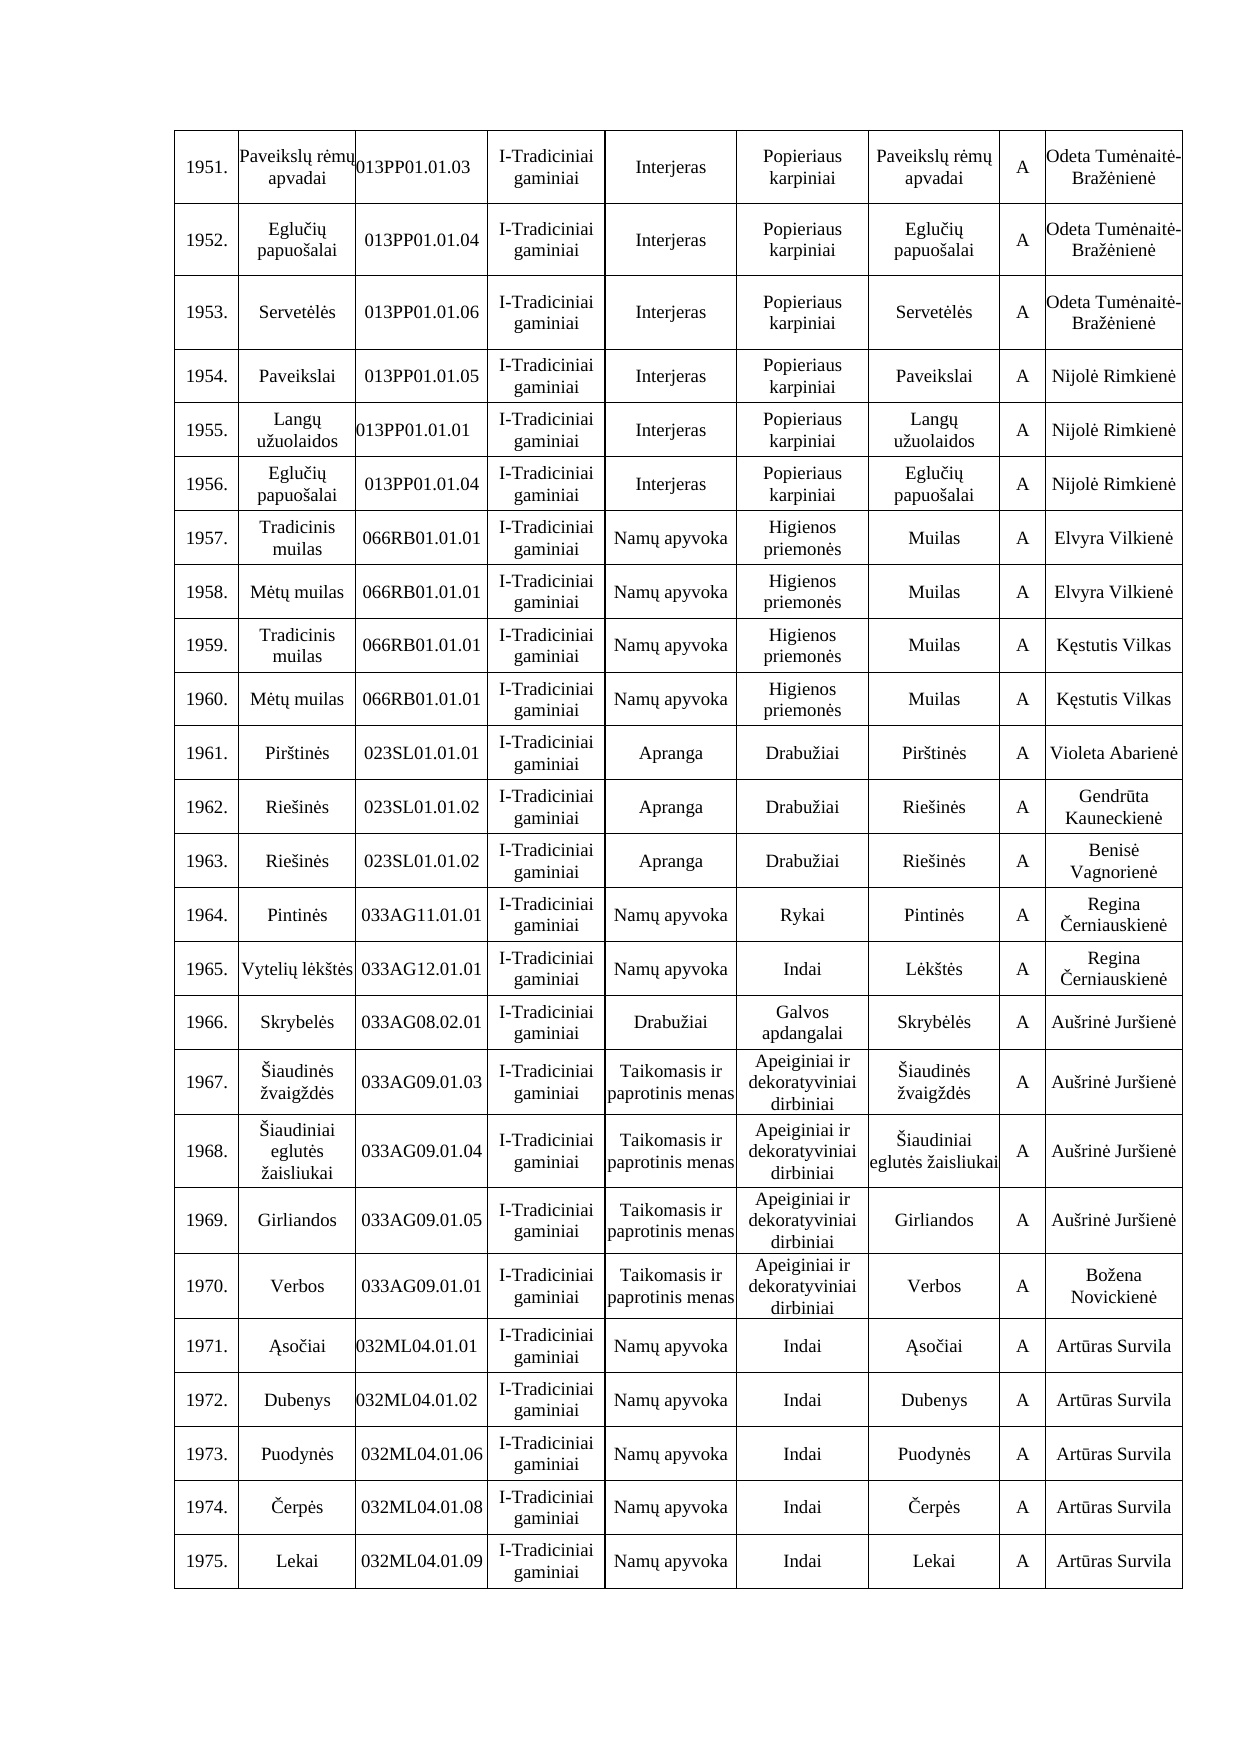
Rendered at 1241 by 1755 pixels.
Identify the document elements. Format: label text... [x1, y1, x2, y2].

table_cell Aušrinė Juršienė [1046, 1115, 1182, 1187]
table_cell Benisė Vagnorienė [1046, 834, 1182, 887]
table_cell I-Tradiciniai gaminiai [488, 619, 604, 672]
table_cell Namų apyvoka [606, 619, 736, 672]
table_cell Elvyra Vilkienė [1046, 511, 1182, 564]
table_cell Eglučių papuošalai [239, 204, 355, 275]
table_cell Dubenys [869, 1373, 999, 1426]
table_cell Higienos priemonės [737, 511, 868, 564]
table_cell Apeiginiai ir dekoratyviniai dirbiniai [737, 1254, 868, 1318]
table_cell I-Tradiciniai gaminiai [488, 673, 604, 725]
table_cell Indai [737, 1427, 868, 1480]
table_cell Apeiginiai ir dekoratyviniai dirbiniai [737, 1050, 868, 1114]
table_cell Čerpės [239, 1481, 355, 1533]
table_cell Kęstutis Vilkas [1046, 619, 1182, 672]
table_cell A [1000, 726, 1045, 779]
table_cell Langų užuolaidos [869, 403, 999, 456]
table_cell 1971. [175, 1319, 238, 1372]
table_cell Nijolė Rimkienė [1046, 350, 1182, 402]
table_cell 033AG12.01.01 [356, 942, 487, 995]
table_cell Namų apyvoka [606, 888, 736, 941]
table_cell 066RB01.01.01 [356, 565, 487, 618]
table_cell Namų apyvoka [606, 565, 736, 618]
table_cell Aušrinė Juršienė [1046, 1188, 1182, 1252]
table_cell Apeiginiai ir dekoratyviniai dirbiniai [737, 1115, 868, 1187]
table_cell Eglučių papuošalai [869, 204, 999, 275]
table_cell 1965. [175, 942, 238, 995]
table_cell Pintinės [869, 888, 999, 941]
table_cell Muilas [869, 673, 999, 725]
table_cell A [1000, 996, 1045, 1048]
table_cell Elvyra Vilkienė [1046, 565, 1182, 618]
table_cell Vytelių lėkštės [239, 942, 355, 995]
table_cell Indai [737, 1481, 868, 1533]
table_cell 066RB01.01.01 [356, 619, 487, 672]
table_cell 1959. [175, 619, 238, 672]
table_cell 032ML04.01.02 [356, 1373, 487, 1426]
table_cell Aušrinė Juršienė [1046, 1050, 1182, 1114]
table_cell Šiaudinės žvaigždės [869, 1050, 999, 1114]
table_cell 013PP01.01.03 [356, 131, 487, 203]
table_cell Artūras Survila [1046, 1373, 1182, 1426]
table_cell 033AG11.01.01 [356, 888, 487, 941]
table_cell I-Tradiciniai gaminiai [488, 1427, 604, 1480]
table_cell Gendrūta Kauneckienė [1046, 780, 1182, 833]
table_cell 013PP01.01.06 [356, 276, 487, 348]
table_cell 1962. [175, 780, 238, 833]
table_cell A [1000, 1427, 1045, 1480]
table_cell 1964. [175, 888, 238, 941]
table_cell Artūras Survila [1046, 1481, 1182, 1533]
table_cell Galvos apdangalai [737, 996, 868, 1048]
table_cell Muilas [869, 619, 999, 672]
table_cell Namų apyvoka [606, 942, 736, 995]
table_cell A [1000, 131, 1045, 203]
table_cell Indai [737, 1373, 868, 1426]
table_cell Mėtų muilas [239, 673, 355, 725]
table_cell Šiaudiniai eglutės žaisliukai [869, 1115, 999, 1187]
table_cell Drabužiai [737, 726, 868, 779]
table_cell Taikomasis ir paprotinis menas [606, 1115, 736, 1187]
table_cell Riešinės [239, 780, 355, 833]
table_cell 1970. [175, 1254, 238, 1318]
table_cell Artūras Survila [1046, 1319, 1182, 1372]
table_cell Langų užuolaidos [239, 403, 355, 456]
table_cell 032ML04.01.08 [356, 1481, 487, 1533]
table_cell I-Tradiciniai gaminiai [488, 1535, 604, 1587]
table_cell 032ML04.01.01 [356, 1319, 487, 1372]
table_cell Popieriaus karpiniai [737, 457, 868, 510]
table_cell 1968. [175, 1115, 238, 1187]
table_cell Apranga [606, 834, 736, 887]
table_cell Interjeras [606, 457, 736, 510]
table_cell Pirštinės [869, 726, 999, 779]
table_cell 066RB01.01.01 [356, 673, 487, 725]
table_cell 023SL01.01.01 [356, 726, 487, 779]
table_cell Božena Novickienė [1046, 1254, 1182, 1318]
table_cell I-Tradiciniai gaminiai [488, 276, 604, 348]
table_cell I-Tradiciniai gaminiai [488, 888, 604, 941]
table_cell Regina Černiauskienė [1046, 888, 1182, 941]
table_cell A [1000, 511, 1045, 564]
table_cell I-Tradiciniai gaminiai [488, 350, 604, 402]
table_cell Rykai [737, 888, 868, 941]
table_cell Servetėlės [239, 276, 355, 348]
table_cell Popieriaus karpiniai [737, 204, 868, 275]
table_cell Taikomasis ir paprotinis menas [606, 1050, 736, 1114]
table_cell A [1000, 1115, 1045, 1187]
table_cell Servetėlės [869, 276, 999, 348]
table_cell 1958. [175, 565, 238, 618]
table_cell 1961. [175, 726, 238, 779]
table_cell Higienos priemonės [737, 619, 868, 672]
table_cell A [1000, 834, 1045, 887]
table_cell Eglučių papuošalai [239, 457, 355, 510]
table_cell 032ML04.01.09 [356, 1535, 487, 1587]
table_cell 023SL01.01.02 [356, 834, 487, 887]
table_cell 1953. [175, 276, 238, 348]
table_cell I-Tradiciniai gaminiai [488, 780, 604, 833]
table_cell 033AG09.01.01 [356, 1254, 487, 1318]
table_cell I-Tradiciniai gaminiai [488, 942, 604, 995]
table_cell A [1000, 276, 1045, 348]
table_cell Artūras Survila [1046, 1427, 1182, 1480]
table_cell I-Tradiciniai gaminiai [488, 1481, 604, 1533]
table_cell I-Tradiciniai gaminiai [488, 1373, 604, 1426]
table_cell Higienos priemonės [737, 565, 868, 618]
table_cell I-Tradiciniai gaminiai [488, 204, 604, 275]
table_cell A [1000, 1188, 1045, 1252]
table_cell Ąsočiai [239, 1319, 355, 1372]
table_cell A [1000, 888, 1045, 941]
table_cell I-Tradiciniai gaminiai [488, 1254, 604, 1318]
table_cell Pintinės [239, 888, 355, 941]
table_cell Indai [737, 942, 868, 995]
table_cell 1954. [175, 350, 238, 402]
table_cell 013PP01.01.04 [356, 457, 487, 510]
table_cell A [1000, 350, 1045, 402]
table_cell A [1000, 780, 1045, 833]
table_cell Riešinės [869, 834, 999, 887]
table_cell I-Tradiciniai gaminiai [488, 565, 604, 618]
table_cell Girliandos [869, 1188, 999, 1252]
table_cell A [1000, 1535, 1045, 1587]
table_cell Interjeras [606, 131, 736, 203]
table_cell 013PP01.01.04 [356, 204, 487, 275]
table_cell 1951. [175, 131, 238, 203]
table_cell A [1000, 1050, 1045, 1114]
table_cell Popieriaus karpiniai [737, 131, 868, 203]
table_cell Mėtų muilas [239, 565, 355, 618]
table_cell Namų apyvoka [606, 1427, 736, 1480]
table_cell Čerpės [869, 1481, 999, 1533]
table_cell Apranga [606, 780, 736, 833]
table_cell 1956. [175, 457, 238, 510]
table_cell Skrybėlės [869, 996, 999, 1048]
table_cell 033AG09.01.05 [356, 1188, 487, 1252]
table_cell Verbos [869, 1254, 999, 1318]
table_cell 033AG09.01.04 [356, 1115, 487, 1187]
table_cell Interjeras [606, 403, 736, 456]
table_cell 033AG09.01.03 [356, 1050, 487, 1114]
table_cell A [1000, 942, 1045, 995]
table_cell Violeta Abarienė [1046, 726, 1182, 779]
table_cell 066RB01.01.01 [356, 511, 487, 564]
table_cell A [1000, 565, 1045, 618]
table_cell I-Tradiciniai gaminiai [488, 726, 604, 779]
table_cell A [1000, 673, 1045, 725]
table_cell I-Tradiciniai gaminiai [488, 1050, 604, 1114]
table_cell Tradicinis muilas [239, 511, 355, 564]
table_cell Puodynės [239, 1427, 355, 1480]
table_cell Odeta Tumėnaitė-Bražėnienė [1046, 204, 1182, 275]
table_cell Regina Černiauskienė [1046, 942, 1182, 995]
table_cell Apranga [606, 726, 736, 779]
table_cell Namų apyvoka [606, 1319, 736, 1372]
table_cell A [1000, 1319, 1045, 1372]
table_cell 1975. [175, 1535, 238, 1587]
table_cell I-Tradiciniai gaminiai [488, 511, 604, 564]
table_cell A [1000, 403, 1045, 456]
table_cell Eglučių papuošalai [869, 457, 999, 510]
table_cell Kęstutis Vilkas [1046, 673, 1182, 725]
table_cell Nijolė Rimkienė [1046, 457, 1182, 510]
table_cell Dubenys [239, 1373, 355, 1426]
table_cell 1963. [175, 834, 238, 887]
table_cell Artūras Survila [1046, 1535, 1182, 1587]
table_cell A [1000, 1254, 1045, 1318]
table_cell Taikomasis ir paprotinis menas [606, 1188, 736, 1252]
table_cell Drabužiai [737, 834, 868, 887]
table_cell Ąsočiai [869, 1319, 999, 1372]
table_cell Drabužiai [606, 996, 736, 1048]
table_cell 1957. [175, 511, 238, 564]
table_cell Lekai [239, 1535, 355, 1587]
table_cell Drabužiai [737, 780, 868, 833]
table_cell Riešinės [239, 834, 355, 887]
table_cell 1960. [175, 673, 238, 725]
table_cell Indai [737, 1319, 868, 1372]
table_cell Popieriaus karpiniai [737, 350, 868, 402]
table_cell 033AG08.02.01 [356, 996, 487, 1048]
table_cell Apeiginiai ir dekoratyviniai dirbiniai [737, 1188, 868, 1252]
table_cell Paveikslai [239, 350, 355, 402]
table_cell Indai [737, 1535, 868, 1587]
table_cell Paveikslų rėmų apvadai [869, 131, 999, 203]
table_cell Interjeras [606, 204, 736, 275]
table_cell Muilas [869, 565, 999, 618]
table_cell A [1000, 457, 1045, 510]
table_cell Interjeras [606, 276, 736, 348]
table_cell I-Tradiciniai gaminiai [488, 834, 604, 887]
table_cell 1974. [175, 1481, 238, 1533]
table_cell Aušrinė Juršienė [1046, 996, 1182, 1048]
table_cell Namų apyvoka [606, 1481, 736, 1533]
table_cell I-Tradiciniai gaminiai [488, 996, 604, 1048]
table_cell I-Tradiciniai gaminiai [488, 457, 604, 510]
table_cell I-Tradiciniai gaminiai [488, 131, 604, 203]
table_cell Taikomasis ir paprotinis menas [606, 1254, 736, 1318]
table_cell Interjeras [606, 350, 736, 402]
table_cell 1972. [175, 1373, 238, 1426]
table_cell Namų apyvoka [606, 511, 736, 564]
table_cell I-Tradiciniai gaminiai [488, 1319, 604, 1372]
table_cell 1955. [175, 403, 238, 456]
table_cell Lėkštės [869, 942, 999, 995]
table_cell Muilas [869, 511, 999, 564]
table_cell 013PP01.01.05 [356, 350, 487, 402]
table_cell Namų apyvoka [606, 1535, 736, 1587]
table_cell Namų apyvoka [606, 673, 736, 725]
table_cell Girliandos [239, 1188, 355, 1252]
table_cell Šiaudiniai eglutės žaisliukai [239, 1115, 355, 1187]
table_cell I-Tradiciniai gaminiai [488, 403, 604, 456]
table_cell 1967. [175, 1050, 238, 1114]
table_cell 013PP01.01.01 [356, 403, 487, 456]
table_cell 1966. [175, 996, 238, 1048]
table_cell Paveikslų rėmų apvadai [239, 131, 355, 203]
table_cell Odeta Tumėnaitė-Bražėnienė [1046, 131, 1182, 203]
table_cell Popieriaus karpiniai [737, 276, 868, 348]
table_cell 1973. [175, 1427, 238, 1480]
table_cell 023SL01.01.02 [356, 780, 487, 833]
table_cell Nijolė Rimkienė [1046, 403, 1182, 456]
table_cell Higienos priemonės [737, 673, 868, 725]
table_cell A [1000, 204, 1045, 275]
table_cell Popieriaus karpiniai [737, 403, 868, 456]
table_cell I-Tradiciniai gaminiai [488, 1115, 604, 1187]
table_cell Verbos [239, 1254, 355, 1318]
table_cell I-Tradiciniai gaminiai [488, 1188, 604, 1252]
table_cell Riešinės [869, 780, 999, 833]
table_cell Lekai [869, 1535, 999, 1587]
table_cell 032ML04.01.06 [356, 1427, 487, 1480]
table_cell Skrybelės [239, 996, 355, 1048]
table_cell Pirštinės [239, 726, 355, 779]
table_cell Puodynės [869, 1427, 999, 1480]
table_cell Šiaudinės žvaigždės [239, 1050, 355, 1114]
table_cell A [1000, 619, 1045, 672]
table_cell Namų apyvoka [606, 1373, 736, 1426]
table_cell 1969. [175, 1188, 238, 1252]
table_cell Paveikslai [869, 350, 999, 402]
table_cell A [1000, 1481, 1045, 1533]
table_cell Tradicinis muilas [239, 619, 355, 672]
table_cell Odeta Tumėnaitė-Bražėnienė [1046, 276, 1182, 348]
table_cell A [1000, 1373, 1045, 1426]
table_cell 1952. [175, 204, 238, 275]
